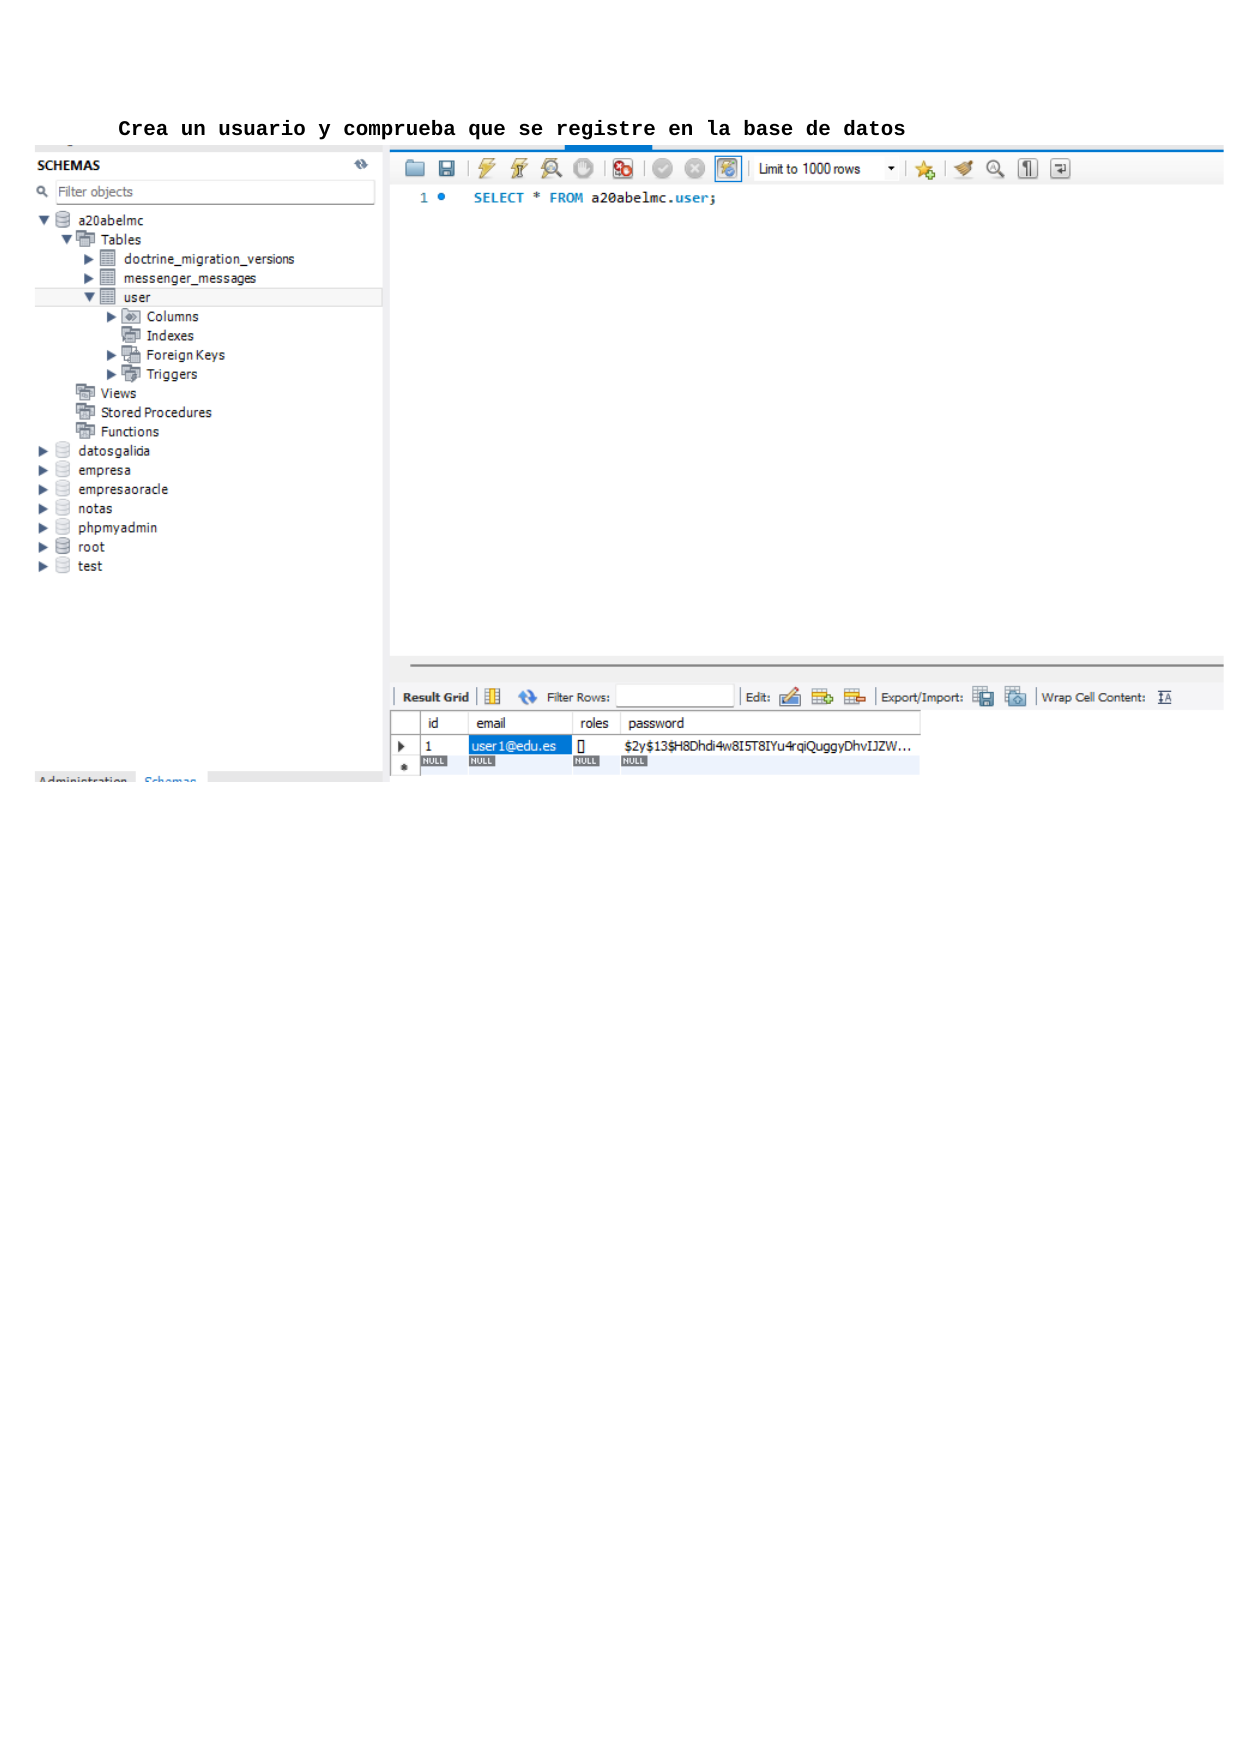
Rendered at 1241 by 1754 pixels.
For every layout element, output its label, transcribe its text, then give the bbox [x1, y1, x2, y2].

text Crea un usuario y comprueba que se registre en la base de datos [118, 118, 1122, 142]
picture [34, 145, 1224, 782]
